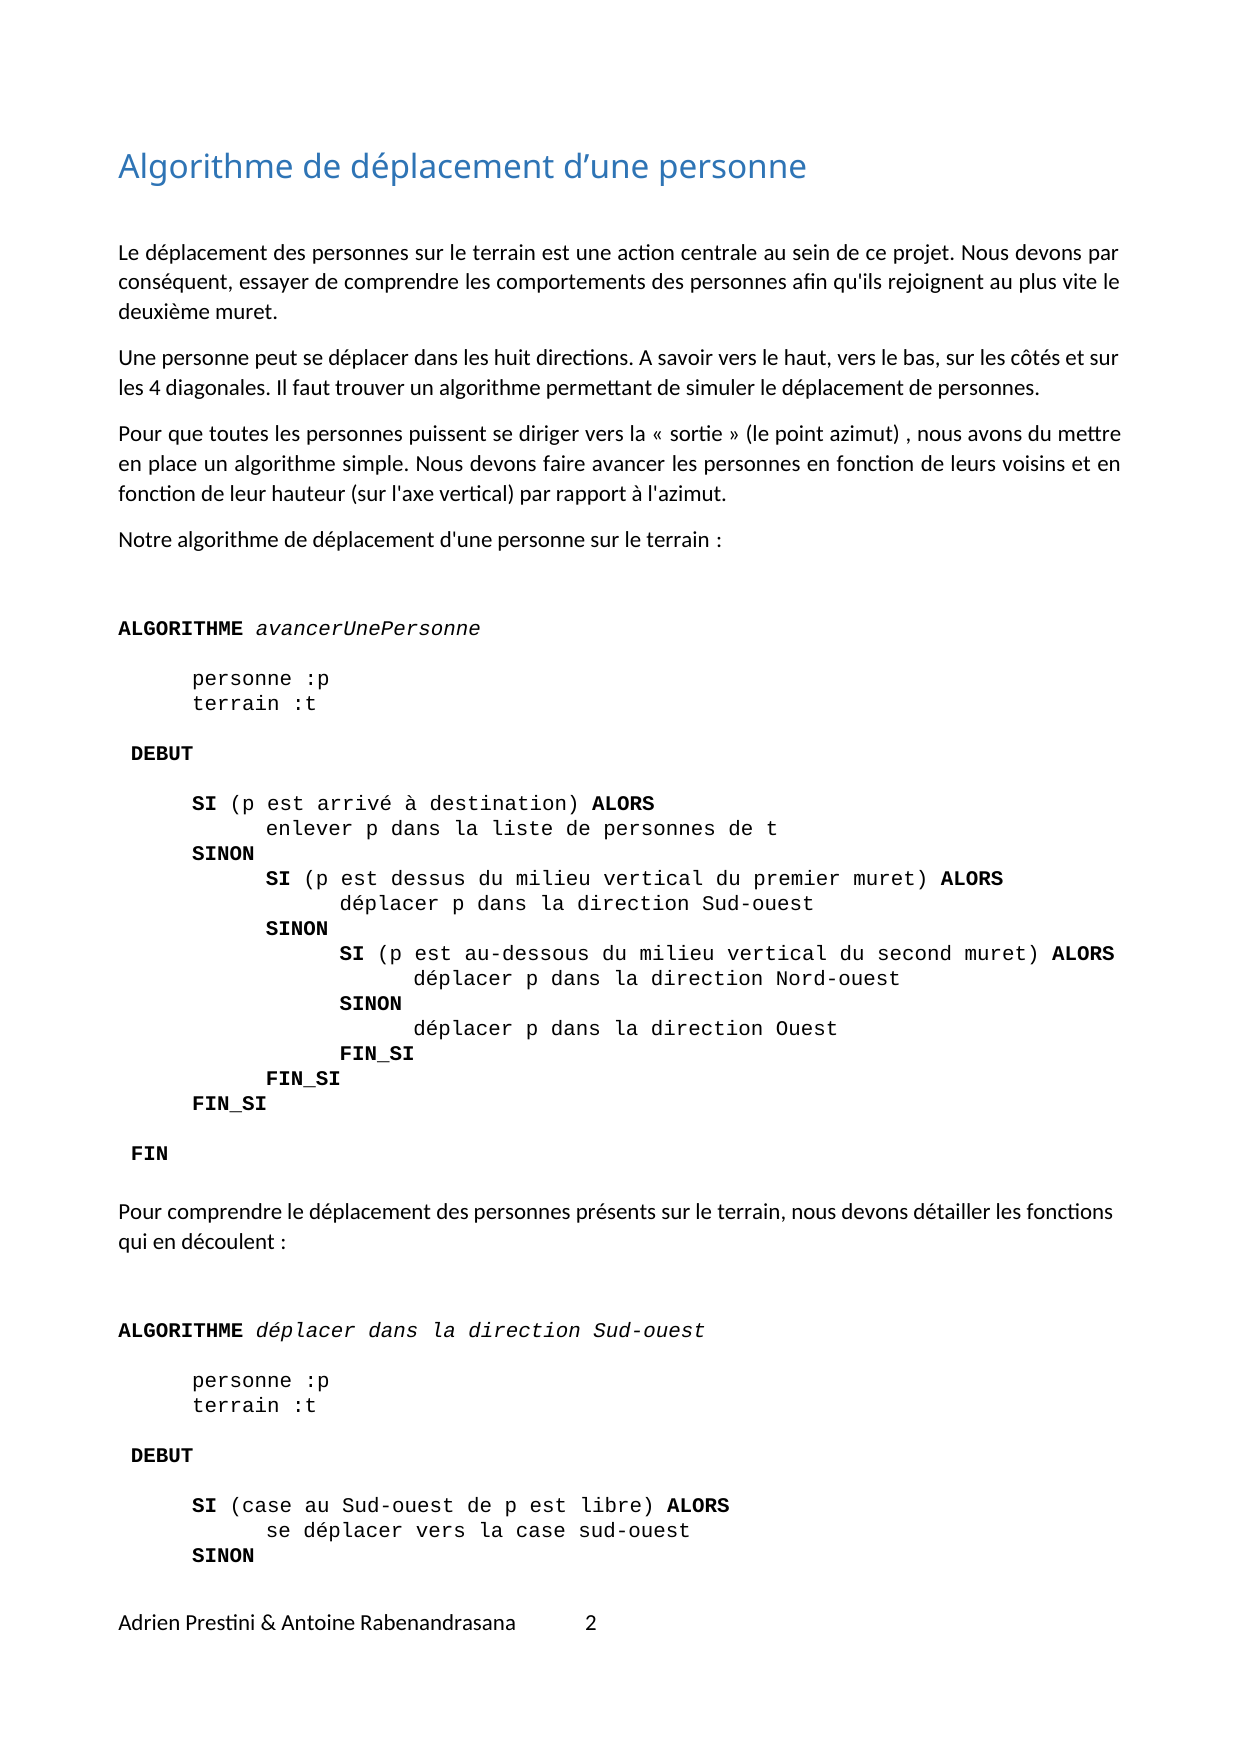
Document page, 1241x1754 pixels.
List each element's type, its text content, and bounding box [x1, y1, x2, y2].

text SI (p est au-dessous du milieu vertical du second muret) ALORS [118, 943, 1122, 966]
text enlever p dans la liste de personnes de t [118, 818, 1122, 841]
text Notre algorithme de déplacement d'une personne sur le terrain : [118, 525, 1122, 553]
text FIN_SI [118, 1093, 1122, 1116]
text déplacer p dans la direction Sud-ouest [118, 893, 1122, 916]
text Pour comprendre le déplacement des personnes présents sur le terrain, nous devons détailler les fonctions qui en découlent : [118, 1197, 1122, 1255]
text Pour que toutes les personnes puissent se diriger vers la « sortie » (le point azimut) , nous avons du mettre en place un algorithme simple. Nous devons faire avancer les personnes en fonction de leurs voisins et en fonction de leur hauteur (sur l'axe vertical) par rapport à l'azimut. [118, 419, 1122, 507]
text déplacer p dans la direction Ouest [118, 1018, 1122, 1041]
text FIN_SI [118, 1068, 1122, 1091]
text SI (p est arrivé à destination) ALORS [118, 793, 1122, 816]
text déplacer p dans la direction Nord-ouest [118, 968, 1122, 991]
text SI (p est dessus du milieu vertical du premier muret) ALORS [118, 868, 1122, 891]
subtitle Algorithme de déplacement d’une personne [118, 143, 1122, 188]
text SINON [118, 843, 1122, 866]
text terrain :t [118, 693, 1122, 716]
text personne :p [118, 1370, 1122, 1393]
text Le déplacement des personnes sur le terrain est une action centrale au sein de ce projet. Nous devons par conséquent, essayer de comprendre les comportements des personnes afin qu'ils rejoignent au plus vite le deuxième muret. [118, 238, 1122, 325]
text ALGORITHME déplacer dans la direction Sud-ouest [118, 1320, 1122, 1343]
text terrain :t [118, 1395, 1122, 1418]
text SINON [118, 993, 1122, 1016]
text Une personne peut se déplacer dans les huit directions. A savoir vers le haut, vers le bas, sur les côtés et sur les 4 diagonales. Il faut trouver un algorithme permettant de simuler le déplacement de personnes. [118, 343, 1122, 401]
text personne :p [118, 668, 1122, 691]
text SINON [118, 1545, 1122, 1568]
text SINON [118, 918, 1122, 941]
text DEBUT [118, 1445, 1122, 1468]
text SI (case au Sud-ouest de p est libre) ALORS [118, 1495, 1122, 1518]
text FIN [118, 1143, 1122, 1166]
text se déplacer vers la case sud-ouest [118, 1520, 1122, 1543]
text ALGORITHME avancerUnePersonne [118, 618, 1122, 641]
text DEBUT [118, 743, 1122, 766]
text FIN_SI [118, 1043, 1122, 1066]
